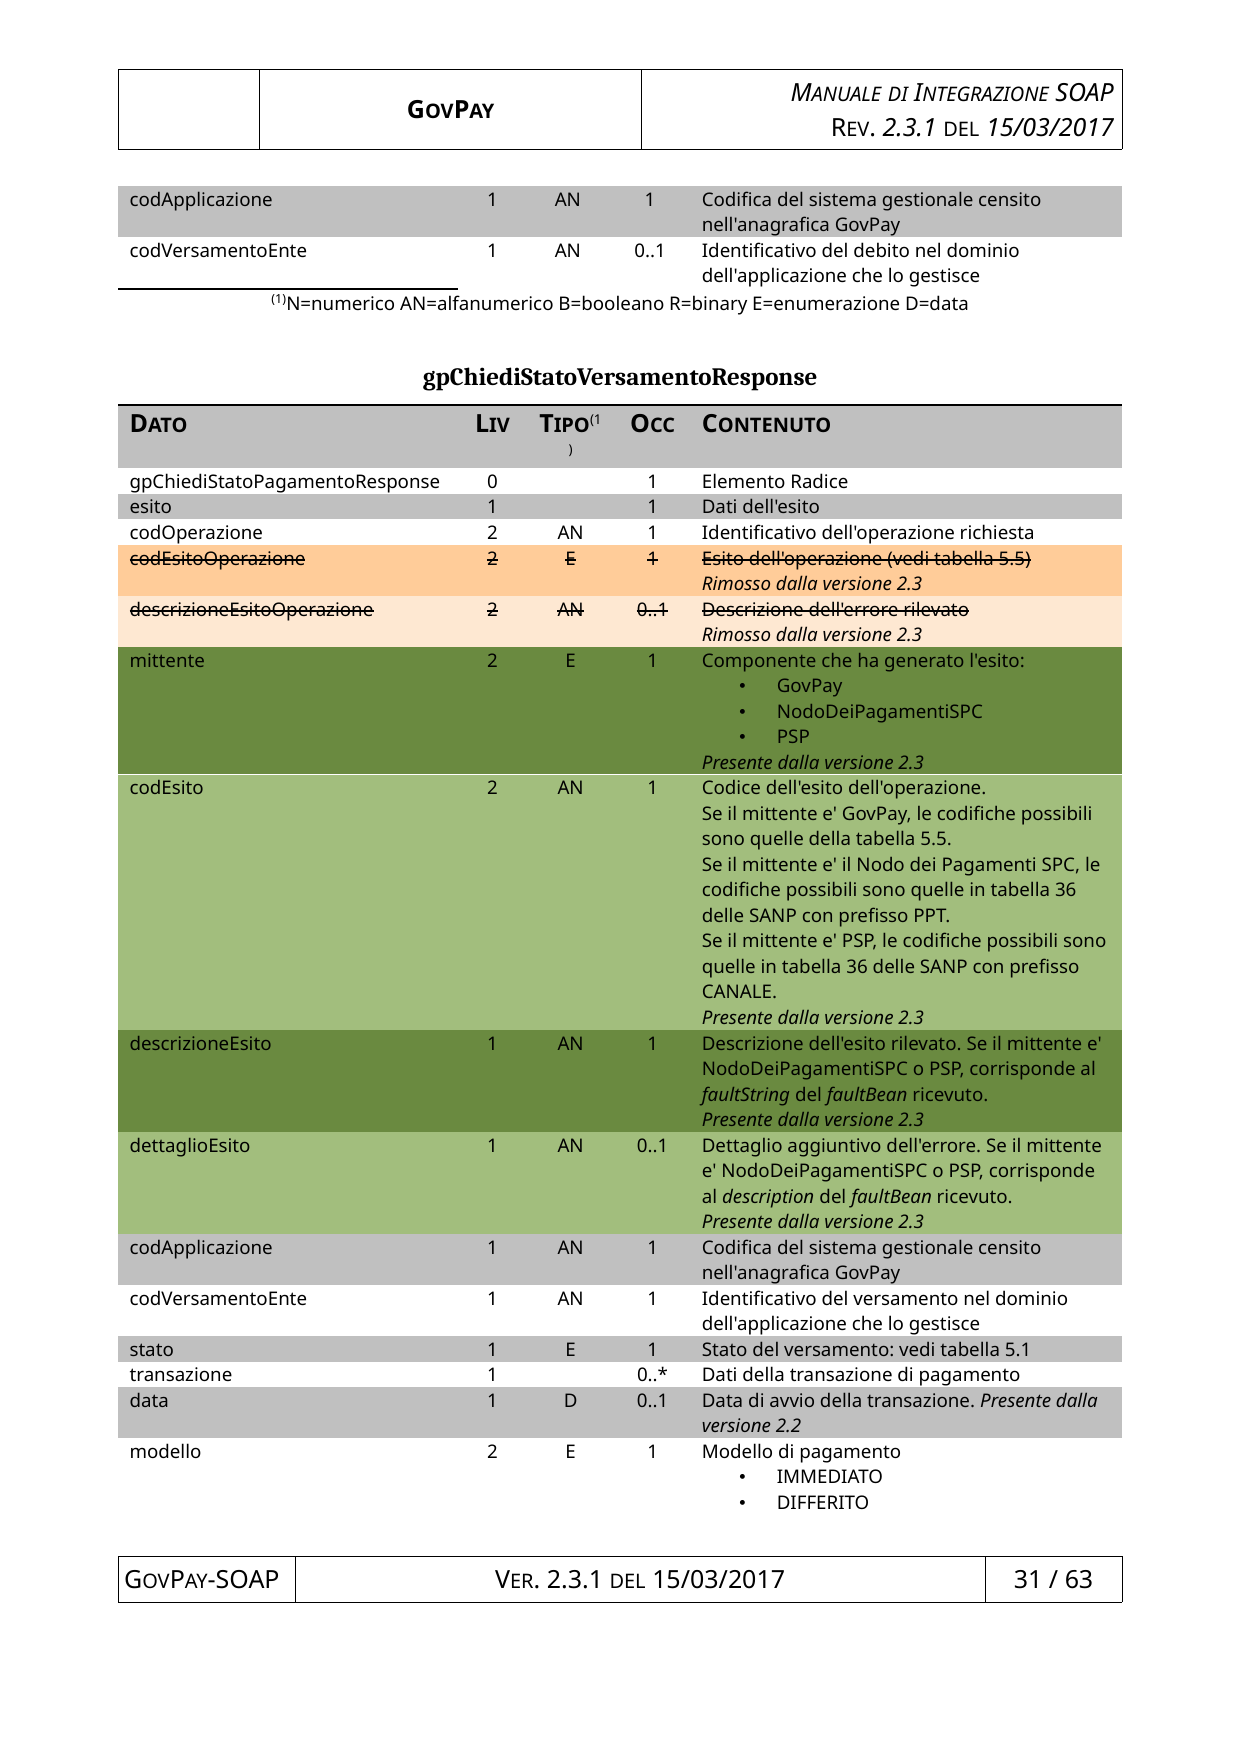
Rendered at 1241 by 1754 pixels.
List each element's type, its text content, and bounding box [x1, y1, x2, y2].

table_cell Componente che ha generato l'esito: GovPay NodoDeiPagamentiSPC PSP Presente dalla versione 2.3 [690, 647, 1122, 774]
table_cell 1 [458, 1387, 526, 1438]
table_cell 1 [614, 1285, 690, 1336]
table_cell AN [526, 1234, 614, 1285]
table_cell codEsito [118, 775, 458, 1030]
table_cell 0..* [614, 1362, 690, 1387]
table_cell Stato del versamento: vedi tabella 5.1 [690, 1336, 1122, 1362]
table_cell mittente [118, 647, 458, 774]
table_cell 1 [458, 237, 526, 288]
table_cell 0..1 [614, 1132, 690, 1234]
table_cell 1 [614, 1336, 690, 1362]
table_cell Dato [118, 406, 458, 468]
table_cell Dati dell'esito [690, 494, 1122, 519]
table_cell 1 [458, 1132, 526, 1234]
table_cell 1 [614, 545, 690, 596]
table_cell codApplicazione [118, 1234, 458, 1285]
text (1)N=numerico AN=alfanumerico B=booleano R=binary E=enumerazione D=data [118, 290, 1122, 316]
table_cell Data di avvio della transazione. Presente dalla versione 2.2 [690, 1387, 1122, 1438]
table_cell codVersamentoEnte [118, 1285, 458, 1336]
table_cell AN [526, 237, 609, 288]
table_cell Codifica del sistema gestionale censito nell'anagrafica GovPay [690, 1234, 1122, 1285]
table_cell 1 [458, 1030, 526, 1132]
table_cell AN [526, 775, 614, 1030]
table_cell [526, 494, 614, 519]
table_cell Contenuto [690, 406, 1122, 468]
table_cell AN [526, 1285, 614, 1336]
table_cell [526, 468, 614, 494]
table_cell Descrizione dell'errore rilevato Rimosso dalla versione 2.3 [690, 596, 1122, 647]
table_cell 2 [458, 519, 526, 545]
table_cell 1 [614, 1234, 690, 1285]
table_cell 0..1 [609, 237, 690, 288]
table_cell Modello di pagamento IMMEDIATO DIFFERITO PSP [690, 1438, 1122, 1515]
table_cell 1 [614, 519, 690, 545]
table_cell 1 [458, 1234, 526, 1285]
table_cell 1 [609, 186, 690, 237]
table_cell stato [118, 1336, 458, 1362]
table_cell 2 [458, 596, 526, 647]
table_cell Codifica del sistema gestionale censito nell'anagrafica GovPay [690, 186, 1122, 237]
table_cell codOperazione [118, 519, 458, 545]
table_cell Esito dell'operazione (vedi tabella 5.5) Rimosso dalla versione 2.3 [690, 545, 1122, 596]
table_cell 2 [458, 647, 526, 774]
table_cell Identificativo del versamento nel dominio dell'applicazione che lo gestisce [690, 1285, 1122, 1336]
table_cell 1 [458, 494, 526, 519]
table_cell Occ [614, 406, 690, 468]
table_cell Liv [458, 406, 526, 468]
table_cell Identificativo del debito nel dominio dell'applicazione che lo gestisce [690, 237, 1122, 288]
table_cell gpChiediStatoPagamentoResponse [118, 468, 458, 494]
table_cell 1 [614, 494, 690, 519]
table_cell 1 [458, 1362, 526, 1387]
table_cell Dettaglio aggiuntivo dell'errore. Se il mittente e' NodoDeiPagamentiSPC o PSP, corrisponde al description del faultBean ricevuto. Presente dalla versione 2.3 [690, 1132, 1122, 1234]
table_cell AN [526, 186, 609, 237]
table_cell 1 [458, 1285, 526, 1336]
table_cell 2 [458, 775, 526, 1030]
table_cell 0..1 [614, 596, 690, 647]
table_cell Identificativo dell'operazione richiesta [690, 519, 1122, 545]
table_cell AN [526, 596, 614, 647]
table_cell 1 [614, 1030, 690, 1132]
table_cell Elemento Radice [690, 468, 1122, 494]
table_cell Tipo(1) [526, 406, 614, 468]
table_cell 0 [458, 468, 526, 494]
table_cell 1 [614, 647, 690, 774]
table_cell E [526, 545, 614, 596]
table_cell 1 [614, 775, 690, 1030]
table_cell codVersamentoEnte [118, 237, 458, 288]
table_cell modello [118, 1438, 458, 1515]
table_cell codEsitoOperazione [118, 545, 458, 596]
table_cell data [118, 1387, 458, 1438]
table_cell descrizioneEsito [118, 1030, 458, 1132]
table_cell E [526, 1438, 614, 1515]
table_cell [526, 1362, 614, 1387]
table_cell 1 [614, 468, 690, 494]
table_cell descrizioneEsitoOperazione [118, 596, 458, 647]
table_cell 2 [458, 1438, 526, 1515]
table_cell D [526, 1387, 614, 1438]
table_cell 0..1 [614, 1387, 690, 1438]
table_cell codApplicazione [118, 186, 458, 237]
table_cell 2 [458, 545, 526, 596]
table_cell Codice dell'esito dell'operazione. Se il mittente e' GovPay, le codifiche possibili sono quelle della tabella 5.5. Se il mittente e' il Nodo dei Pagamenti SPC, le codifiche possibili sono quelle in tabella 36 delle SANP con prefisso PPT. Se il mittente e' PSP, le codifiche possibili sono quelle in tabella 36 delle SANP con prefisso CANALE. Presente dalla versione 2.3 [690, 775, 1122, 1030]
table_cell 1 [458, 186, 526, 237]
table_cell dettaglioEsito [118, 1132, 458, 1234]
table_cell 1 [458, 1336, 526, 1362]
table_header gpChiediStatoVersamentoResponse [118, 363, 1122, 404]
table_cell transazione [118, 1362, 458, 1387]
table_cell esito [118, 494, 458, 519]
table_cell E [526, 647, 614, 774]
table_cell E [526, 1336, 614, 1362]
table_cell AN [526, 1132, 614, 1234]
table_cell Dati della transazione di pagamento [690, 1362, 1122, 1387]
table_cell AN [526, 1030, 614, 1132]
table_cell 1 [614, 1438, 690, 1515]
table_cell AN [526, 519, 614, 545]
table_cell Descrizione dell'esito rilevato. Se il mittente e' NodoDeiPagamentiSPC o PSP, corrisponde al faultString del faultBean ricevuto. Presente dalla versione 2.3 [690, 1030, 1122, 1132]
